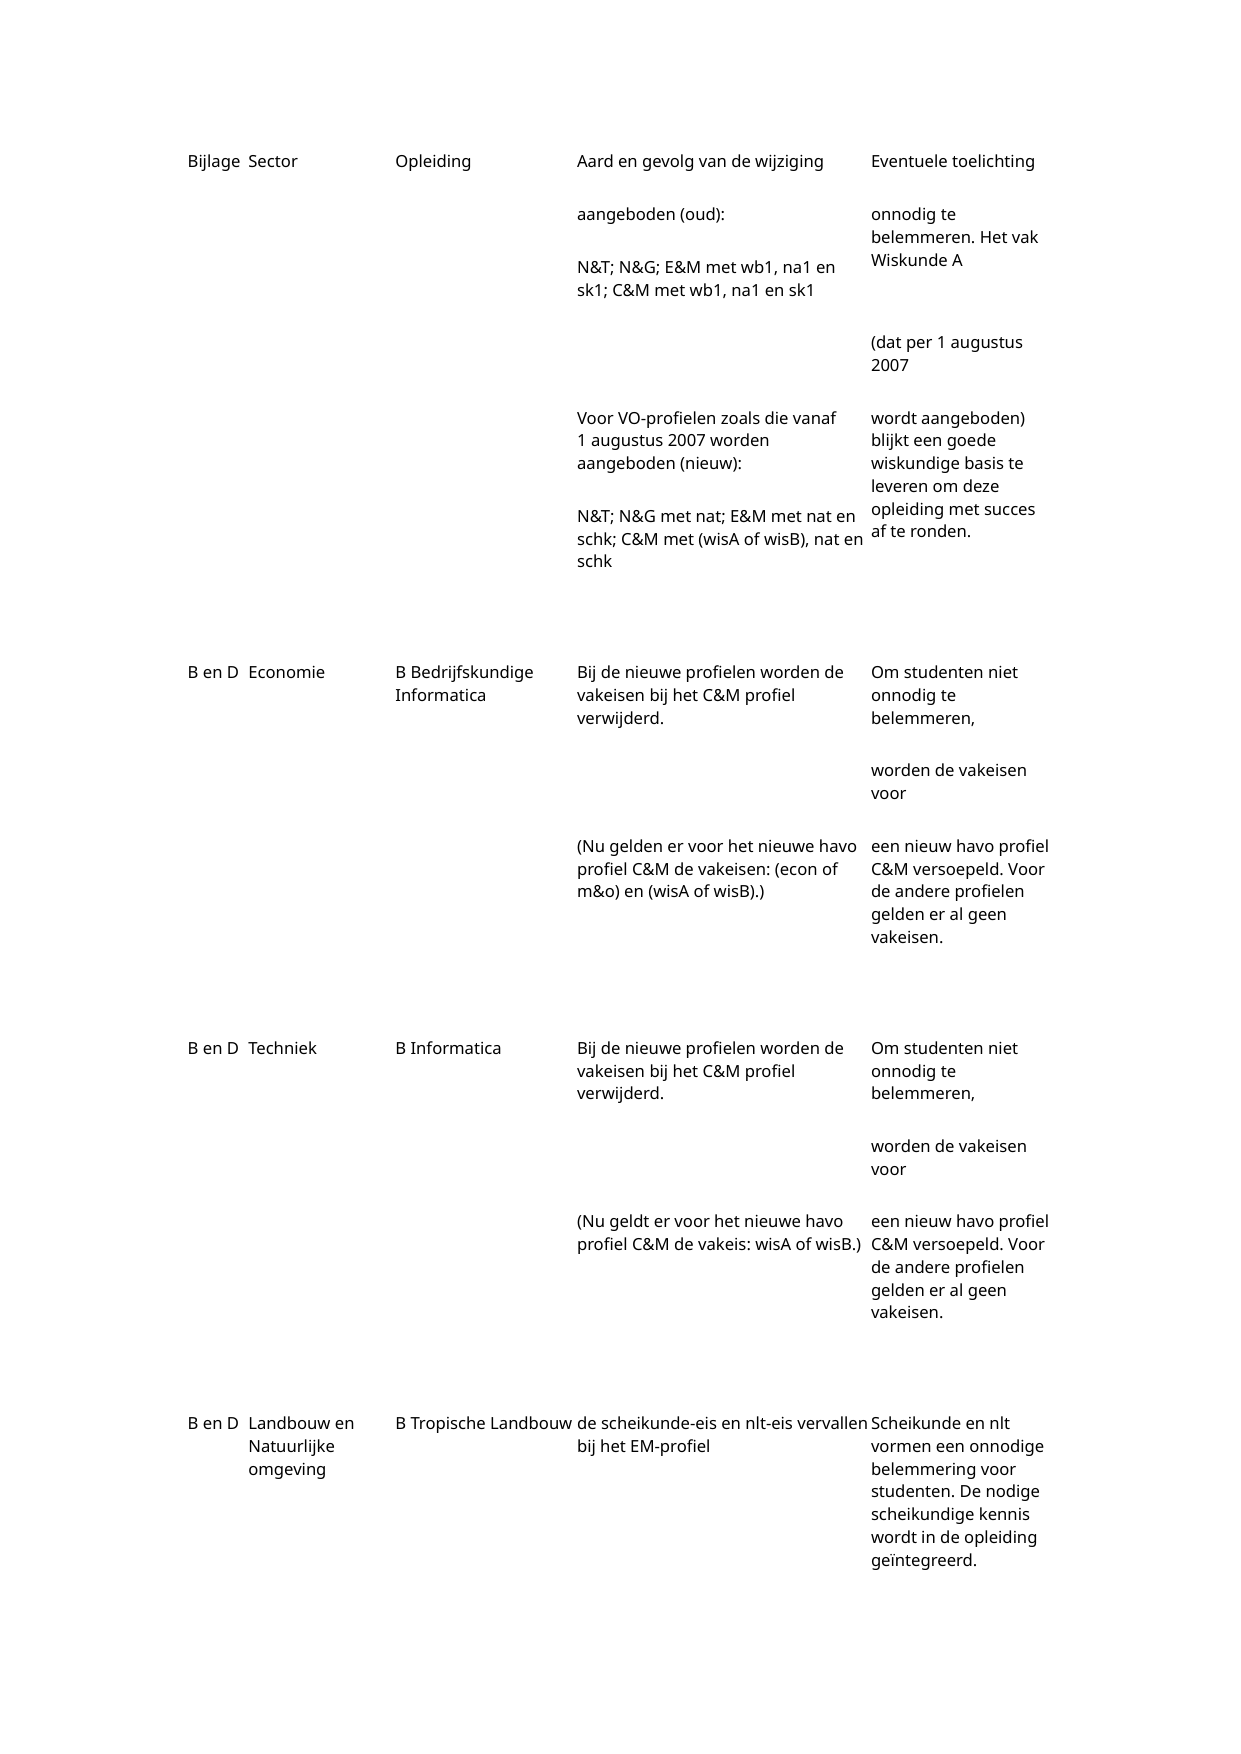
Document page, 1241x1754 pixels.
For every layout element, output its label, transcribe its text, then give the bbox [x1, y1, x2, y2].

table_cell de scheikunde-eis en nlt-eis vervallen bij het EM-profiel [577, 1412, 871, 1601]
table_cell [188, 978, 248, 1036]
table_cell [188, 835, 248, 978]
table_cell een nieuw havo profiel C&M versoepeld. Voor de andere profielen gelden er al geen vakeisen. [871, 835, 1053, 978]
table_cell B en D [188, 661, 248, 759]
table_cell Om studenten niet onnodig te belemmeren, [871, 1036, 1053, 1134]
table_cell aangeboden (oud): N&T; N&G; E&M met wb1, na1 en sk1; C&M met wb1, na1 en sk1 [577, 203, 871, 331]
table_cell [577, 759, 871, 834]
table_cell [395, 835, 577, 978]
table_header Bijlage [188, 150, 248, 203]
table_cell [577, 603, 871, 661]
table_cell [248, 835, 395, 978]
table_cell [395, 1210, 577, 1353]
table_cell [248, 1210, 395, 1353]
table_cell [871, 978, 1053, 1036]
table_cell (Nu gelden er voor het nieuwe havo profiel C&M de vakeisen: (econ of m&o) en (wisA of wisB).) [577, 835, 871, 978]
table_cell worden de vakeisen voor [871, 759, 1053, 834]
table_cell (Nu geldt er voor het nieuwe havo profiel C&M de vakeis: wisA of wisB.) [577, 1210, 871, 1353]
table_cell B en D [188, 1412, 248, 1601]
table_cell [188, 406, 248, 602]
table_cell [248, 603, 395, 661]
table_cell [395, 603, 577, 661]
table_cell Landbouw en Natuurlijke omgeving [248, 1412, 395, 1601]
table_cell wordt aangeboden) blijkt een goede wiskundige basis te leveren om deze opleiding met succes af te ronden. [871, 406, 1053, 602]
table_header Aard en gevolg van de wijziging [577, 150, 871, 203]
table_cell Bij de nieuwe profielen worden de vakeisen bij het C&M profiel verwijderd. [577, 661, 871, 759]
table_cell [871, 1354, 1053, 1412]
table_cell Voor VO-profielen zoals die vanaf 1 augustus 2007 worden aangeboden (nieuw): N&T; N&G met nat; E&M met nat en schk; C&M met (wisA of wisB), nat en schk [577, 406, 871, 602]
table_cell Bij de nieuwe profielen worden de vakeisen bij het C&M profiel verwijderd. [577, 1036, 871, 1134]
table_cell [188, 203, 248, 331]
table_cell (dat per 1 augustus 2007 [871, 331, 1053, 406]
table_cell [395, 1135, 577, 1210]
table_cell een nieuw havo profiel C&M versoepeld. Voor de andere profielen gelden er al geen vakeisen. [871, 1210, 1053, 1353]
table_cell [395, 406, 577, 602]
table_cell [248, 203, 395, 331]
table_cell [188, 331, 248, 406]
table_cell [188, 1135, 248, 1210]
table_cell [248, 759, 395, 834]
table_cell [395, 1354, 577, 1412]
table_cell [248, 1135, 395, 1210]
table_cell B en D [188, 1036, 248, 1134]
table_cell Techniek [248, 1036, 395, 1134]
table_cell [577, 1135, 871, 1210]
table_cell [395, 331, 577, 406]
table_cell [248, 1354, 395, 1412]
table_cell [395, 978, 577, 1036]
table_header Sector [248, 150, 395, 203]
table_cell [395, 203, 577, 331]
table_cell [577, 331, 871, 406]
table_cell [188, 759, 248, 834]
table_cell [188, 1210, 248, 1353]
table_cell [577, 978, 871, 1036]
table_cell [577, 1354, 871, 1412]
table_cell Economie [248, 661, 395, 759]
table_cell onnodig te belemmeren. Het vak Wiskunde A [871, 203, 1053, 331]
table_cell B Bedrijfskundige Informatica [395, 661, 577, 759]
table_cell [248, 978, 395, 1036]
table_cell Om studenten niet onnodig te belemmeren, [871, 661, 1053, 759]
table_cell B Informatica [395, 1036, 577, 1134]
table_cell Scheikunde en nlt vormen een onnodige belemmering voor studenten. De nodige scheikundige kennis wordt in de opleiding geïntegreerd. [871, 1412, 1053, 1601]
table_cell [395, 759, 577, 834]
table_cell [188, 603, 248, 661]
table_cell [188, 1354, 248, 1412]
table_cell worden de vakeisen voor [871, 1135, 1053, 1210]
table_cell B Tropische Landbouw [395, 1412, 577, 1601]
table_cell [871, 603, 1053, 661]
table_header Opleiding [395, 150, 577, 203]
table_header Eventuele toelichting [871, 150, 1053, 203]
table_cell [248, 331, 395, 406]
table_cell [248, 406, 395, 602]
